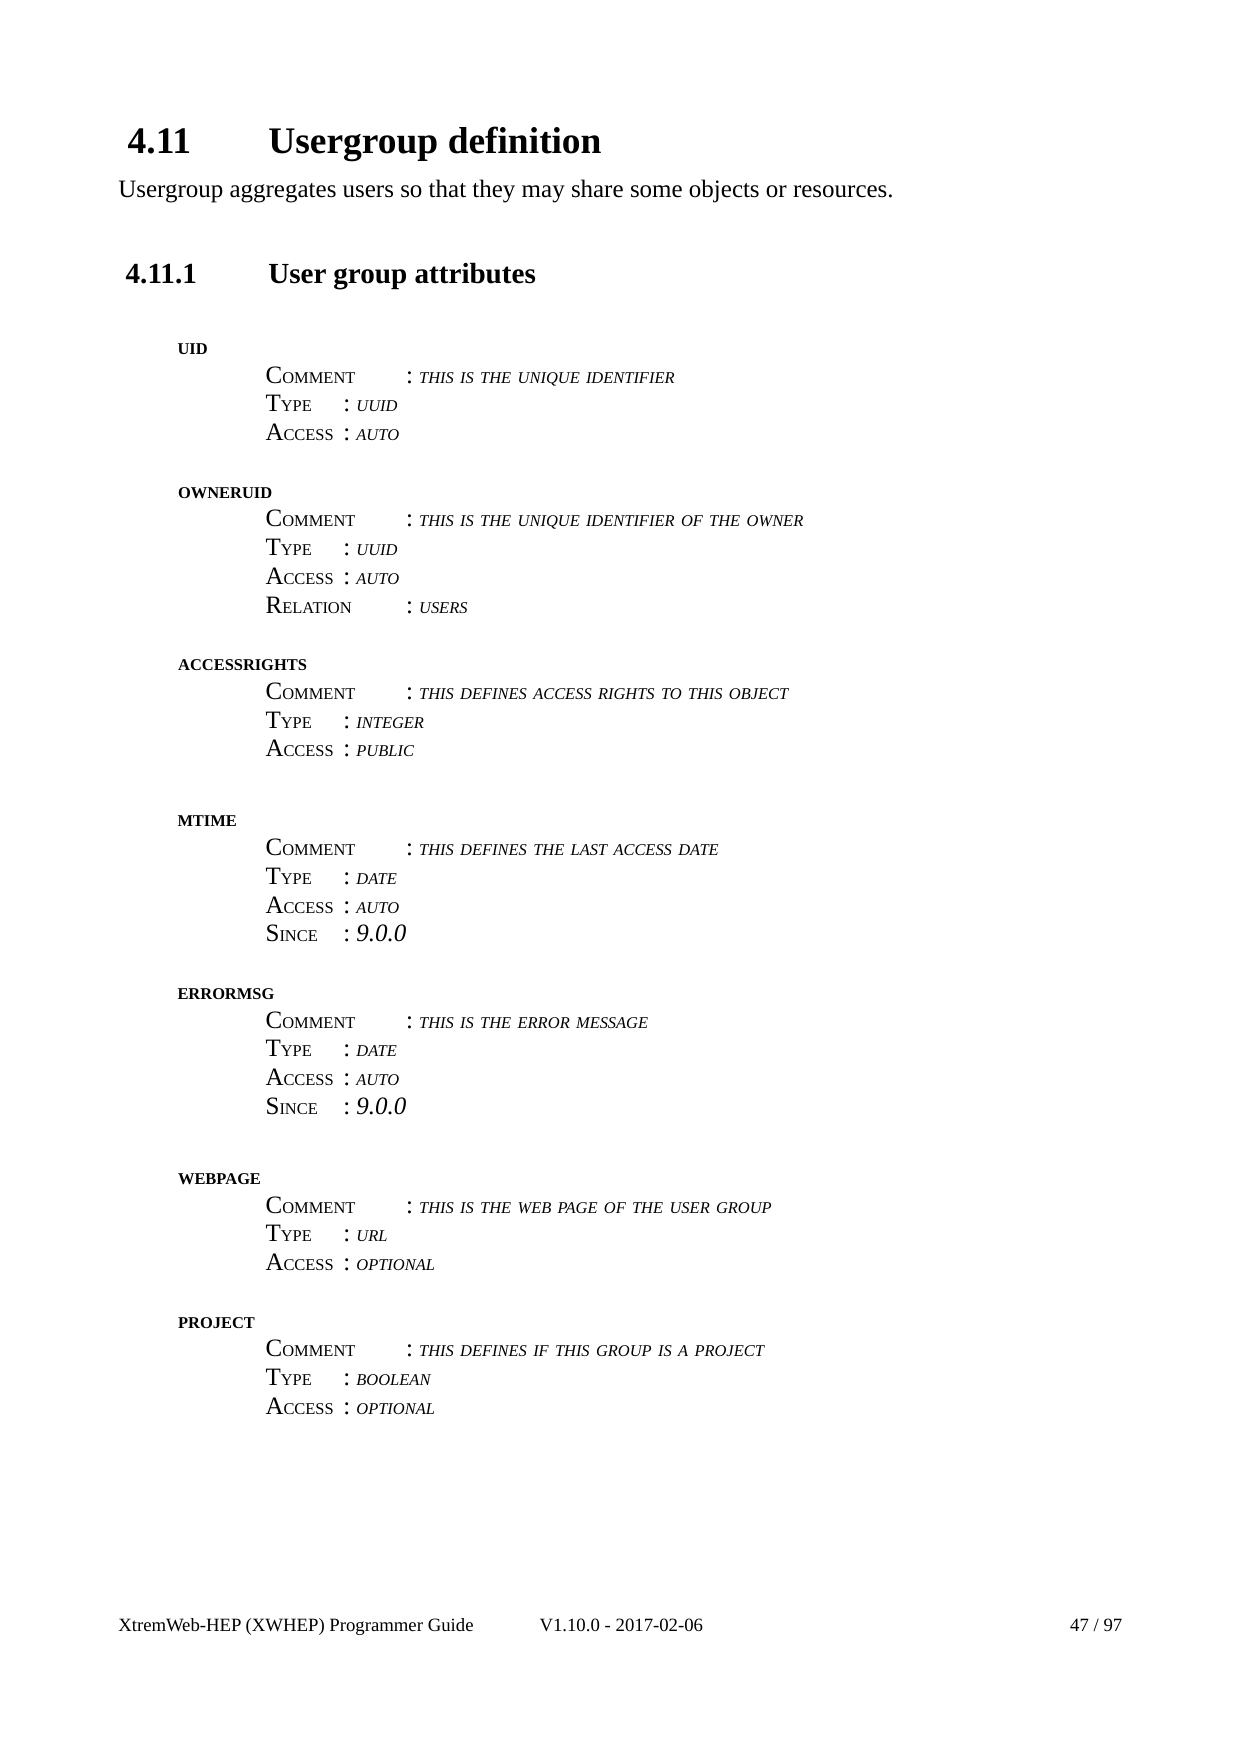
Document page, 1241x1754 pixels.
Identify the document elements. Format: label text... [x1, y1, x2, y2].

text Comment : this is the unique identifier of the owner [265, 503, 1122, 532]
text Relation : users [265, 590, 1122, 618]
text Access : auto [265, 417, 1122, 446]
text accessrights [178, 647, 1122, 676]
text Comment : this defines access rights to this object [265, 676, 1122, 705]
text Comment : this is the web page of the user group [265, 1190, 1122, 1218]
text owneruid [178, 475, 1122, 503]
text Comment : this defines if this group is a project [265, 1333, 1122, 1362]
text Type : integer [265, 705, 1122, 733]
text Type : url [265, 1218, 1122, 1247]
text Type : date [265, 861, 1122, 890]
text Usergroup aggregates users so that they may share some objects or resources. [118, 174, 1122, 202]
text Comment : this is the error message [265, 1005, 1122, 1033]
text Comment : this defines the last access date [265, 832, 1122, 861]
text mtime [177, 803, 1122, 832]
text Type : uuid [265, 532, 1122, 561]
text Comment : this is the unique identifier [265, 360, 1122, 388]
subtitle User group attributes [118, 256, 1122, 290]
text Access : optional [265, 1391, 1122, 1420]
text Access : auto [265, 1062, 1122, 1091]
text Access : auto [265, 890, 1122, 918]
subtitle Usergroup definition [118, 118, 1122, 161]
text Since : 9.0.0 [265, 918, 1122, 947]
text Access : public [265, 733, 1122, 762]
text project [178, 1305, 1122, 1333]
text Access : optional [265, 1247, 1122, 1276]
text uid [177, 331, 1122, 360]
text errormsg [177, 976, 1122, 1005]
text Since : 9.0.0 [265, 1091, 1122, 1120]
text Type : date [265, 1033, 1122, 1062]
text Type : uuid [265, 388, 1122, 417]
text webpage [178, 1161, 1122, 1190]
text Type : boolean [265, 1362, 1122, 1391]
text Access : auto [265, 561, 1122, 590]
